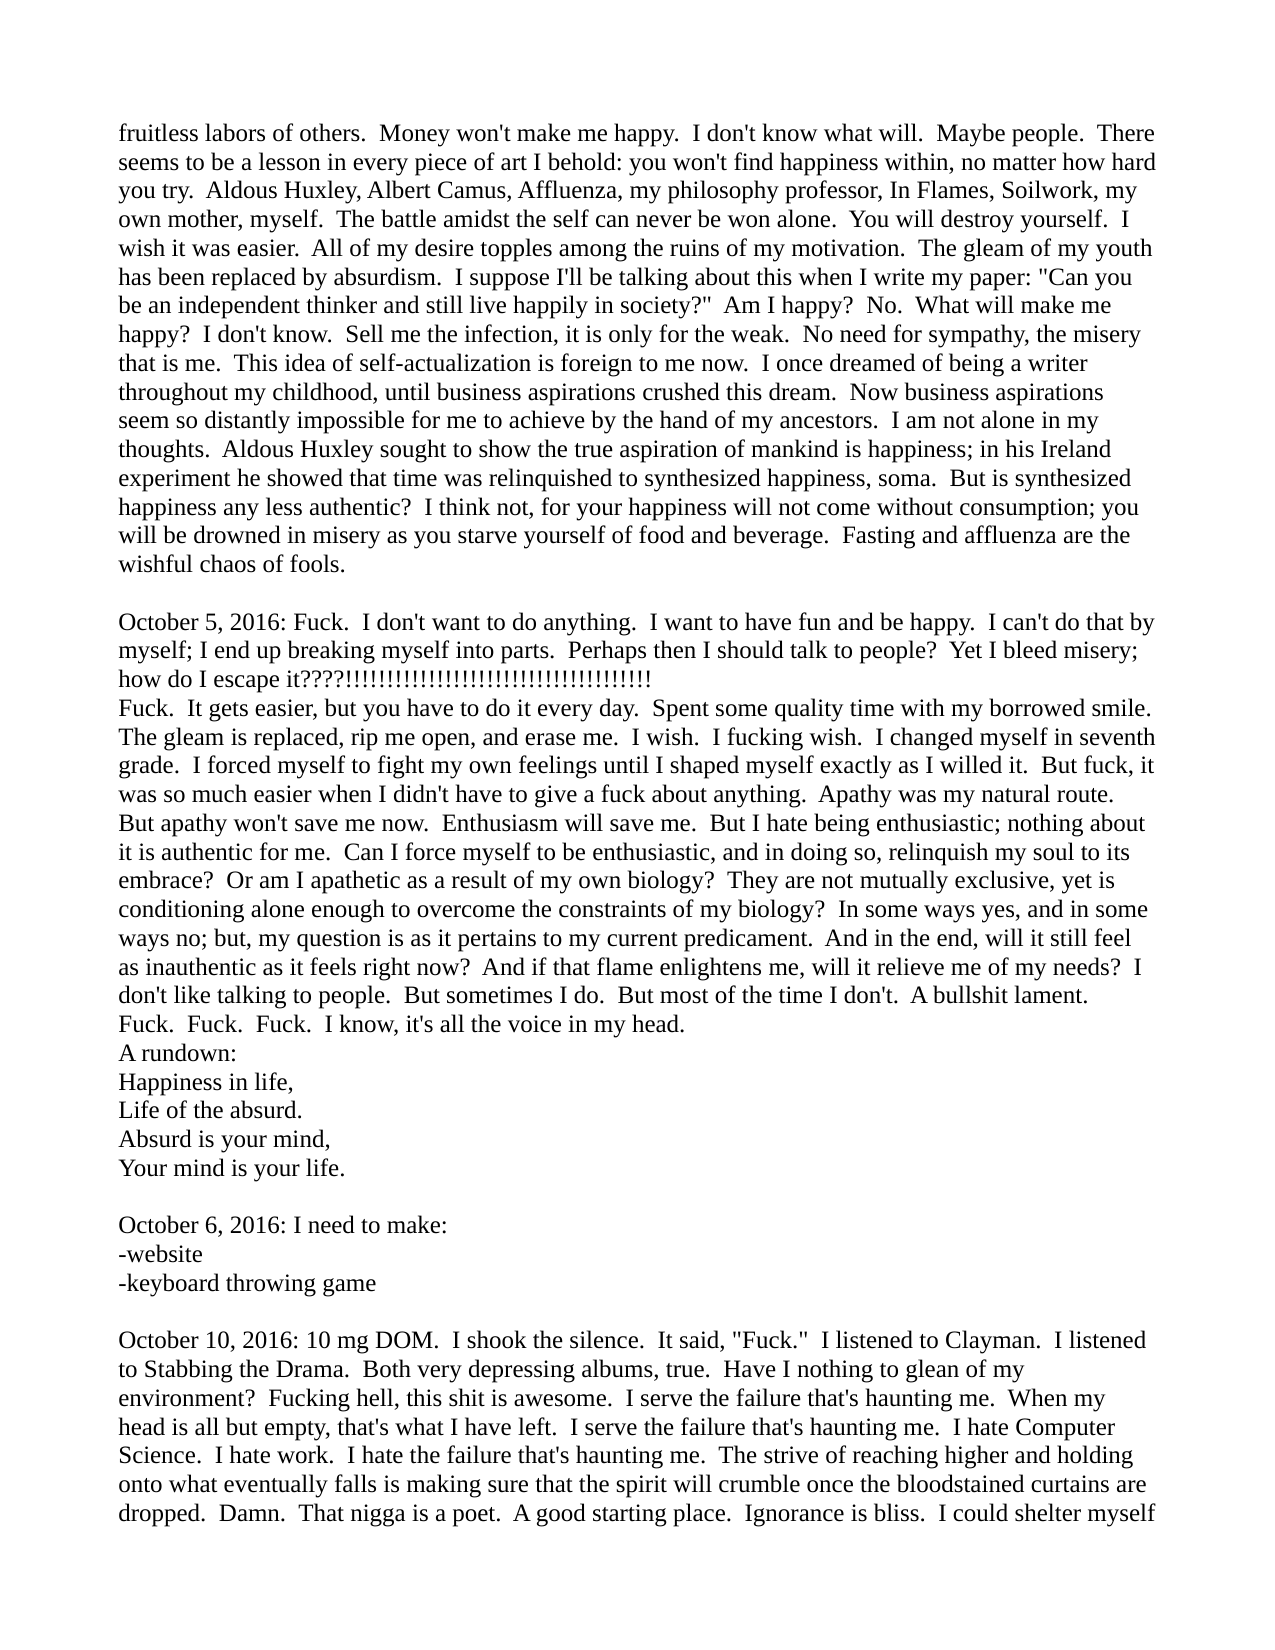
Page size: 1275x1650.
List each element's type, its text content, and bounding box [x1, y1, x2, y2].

text fruitless labors of others. Money won't make me happy. I don't know what will. Maybe people. There seems to be a lesson in every piece of art I behold: you won't find happiness within, no matter how hard you try. Aldous Huxley, Albert Camus, Affluenza, my philosophy professor, In Flames, Soilwork, my own mother, myself. The battle amidst the self can never be won alone. You will destroy yourself. I wish it was easier. All of my desire topples among the ruins of my motivation. The gleam of my youth has been replaced by absurdism. I suppose I'll be talking about this when I write my paper: "Can you be an independent thinker and still live happily in society?" Am I happy? No. What will make me happy? I don't know. Sell me the infection, it is only for the weak. No need for sympathy, the misery that is me. This idea of self-actualization is foreign to me now. I once dreamed of being a writer throughout my childhood, until business aspirations crushed this dream. Now business aspirations seem so distantly impossible for me to achieve by the hand of my ancestors. I am not alone in my thoughts. Aldous Huxley sought to show the true aspiration of mankind is happiness; in his Ireland experiment he showed that time was relinquished to synthesized happiness, soma. But is synthesized happiness any less authentic? I think not, for your happiness will not come without consumption; you will be drowned in misery as you starve yourself of food and beverage. Fasting and affluenza are the wishful chaos of fools. [118, 118, 1157, 578]
text A rundown: [118, 1038, 1157, 1067]
text Your mind is your life. [118, 1153, 1157, 1182]
text October 5, 2016: Fuck. I don't want to do anything. I want to have fun and be happy. I can't do that by myself; I end up breaking myself into parts. Perhaps then I should talk to people? Yet I bleed misery; how do I escape it????!!!!!!!!!!!!!!!!!!!!!!!!!!!!!!!!!!!!! [118, 607, 1157, 693]
text -website [118, 1239, 1157, 1268]
text October 6, 2016: I need to make: [118, 1211, 1157, 1239]
text Absurd is your mind, [118, 1124, 1157, 1153]
text Fuck. It gets easier, but you have to do it every day. Spent some quality time with my borrowed smile. The gleam is replaced, rip me open, and erase me. I wish. I fucking wish. I changed myself in seventh grade. I forced myself to fight my own feelings until I shaped myself exactly as I willed it. But fuck, it was so much easier when I didn't have to give a fuck about anything. Apathy was my natural route. But apathy won't save me now. Enthusiasm will save me. But I hate being enthusiastic; nothing about it is authentic for me. Can I force myself to be enthusiastic, and in doing so, relinquish my soul to its embrace? Or am I apathetic as a result of my own biology? They are not mutually exclusive, yet is conditioning alone enough to overcome the constraints of my biology? In some ways yes, and in some ways no; but, my question is as it pertains to my current predicament. And in the end, will it still feel as inauthentic as it feels right now? And if that flame enlightens me, will it relieve me of my needs? I don't like talking to people. But sometimes I do. But most of the time I don't. A bullshit lament. Fuck. Fuck. Fuck. I know, it's all the voice in my head. [118, 693, 1157, 1038]
text October 10, 2016: 10 mg DOM. I shook the silence. It said, "Fuck." I listened to Clayman. I listened to Stabbing the Drama. Both very depressing albums, true. Have I nothing to glean of my environment? Fucking hell, this shit is awesome. I serve the failure that's haunting me. When my head is all but empty, that's what I have left. I serve the failure that's haunting me. I hate Computer Science. I hate work. I hate the failure that's haunting me. The strive of reaching higher and holding onto what eventually falls is making sure that the spirit will crumble once the bloodstained curtains are dropped. Damn. That nigga is a poet. A good starting place. Ignorance is bliss. I could shelter myself [118, 1326, 1157, 1527]
text Life of the absurd. [118, 1096, 1157, 1124]
text Happiness in life, [118, 1067, 1157, 1096]
text -keyboard throwing game [118, 1268, 1157, 1297]
